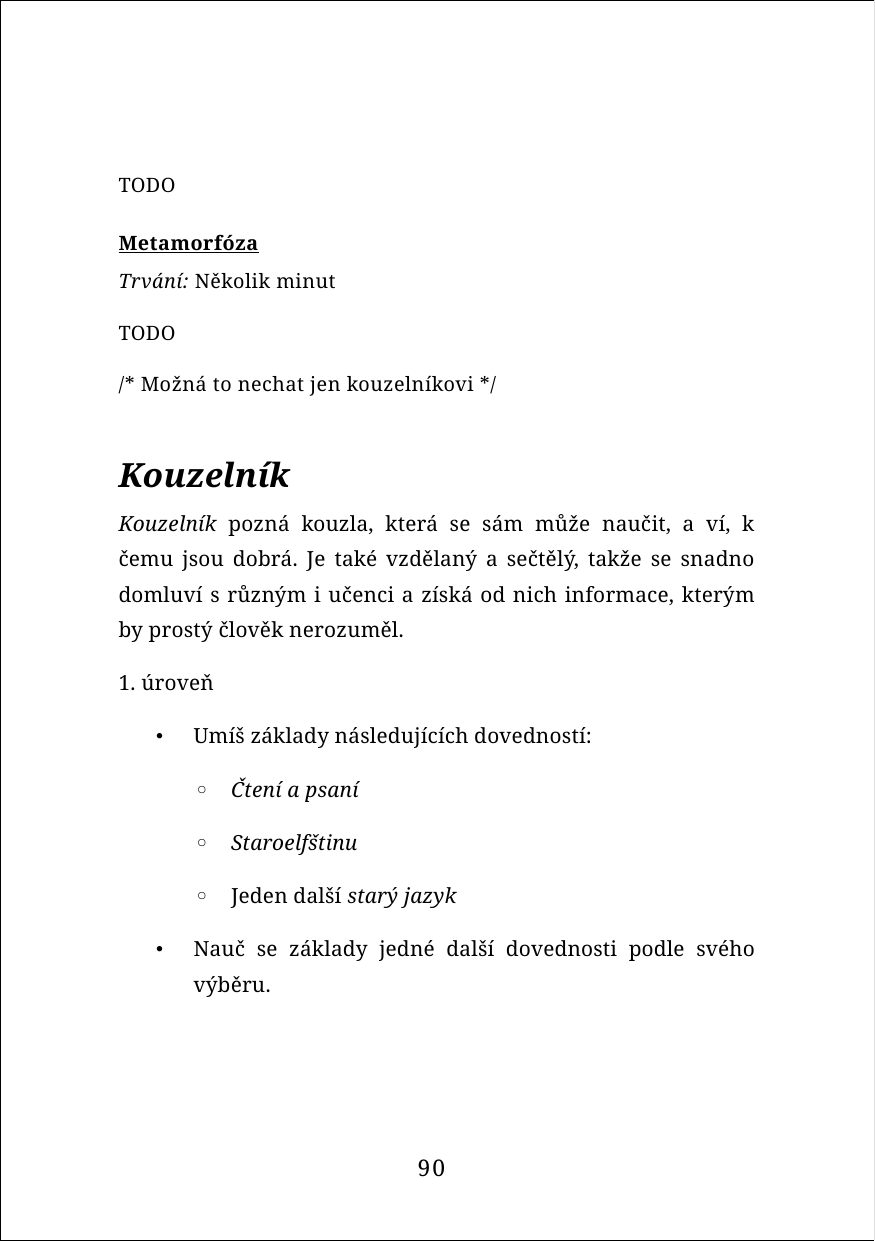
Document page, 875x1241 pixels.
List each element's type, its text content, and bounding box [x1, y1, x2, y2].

list Čtení a psaní [193, 775, 756, 803]
text /* Možná to nechat jen kouzelníkovi */ [118, 371, 756, 397]
list Nauč se základy jedné další dovednosti podle svého výběru. [156, 934, 756, 998]
subtitle Metamorfóza [118, 229, 756, 256]
list Staroelfštinu [193, 828, 756, 857]
text Kouzelník pozná kouzla, která se sám může naučit, a ví, k čemu jsou dobrá. Je také vzdělaný a sečtělý, takže se snadno domluví s různým i učenci a získá od nich informace, kterým by prostý člověk nerozuměl. [118, 509, 756, 644]
list Umíš základy následujících dovedností: [156, 722, 756, 750]
text Trvání: Několik minut [118, 268, 756, 295]
text TODO [118, 319, 756, 346]
text 1. úroveň [118, 668, 756, 697]
list Jeden další starý jazyk [193, 881, 756, 910]
text TODO [118, 172, 756, 199]
subtitle Kouzelník [118, 451, 756, 497]
